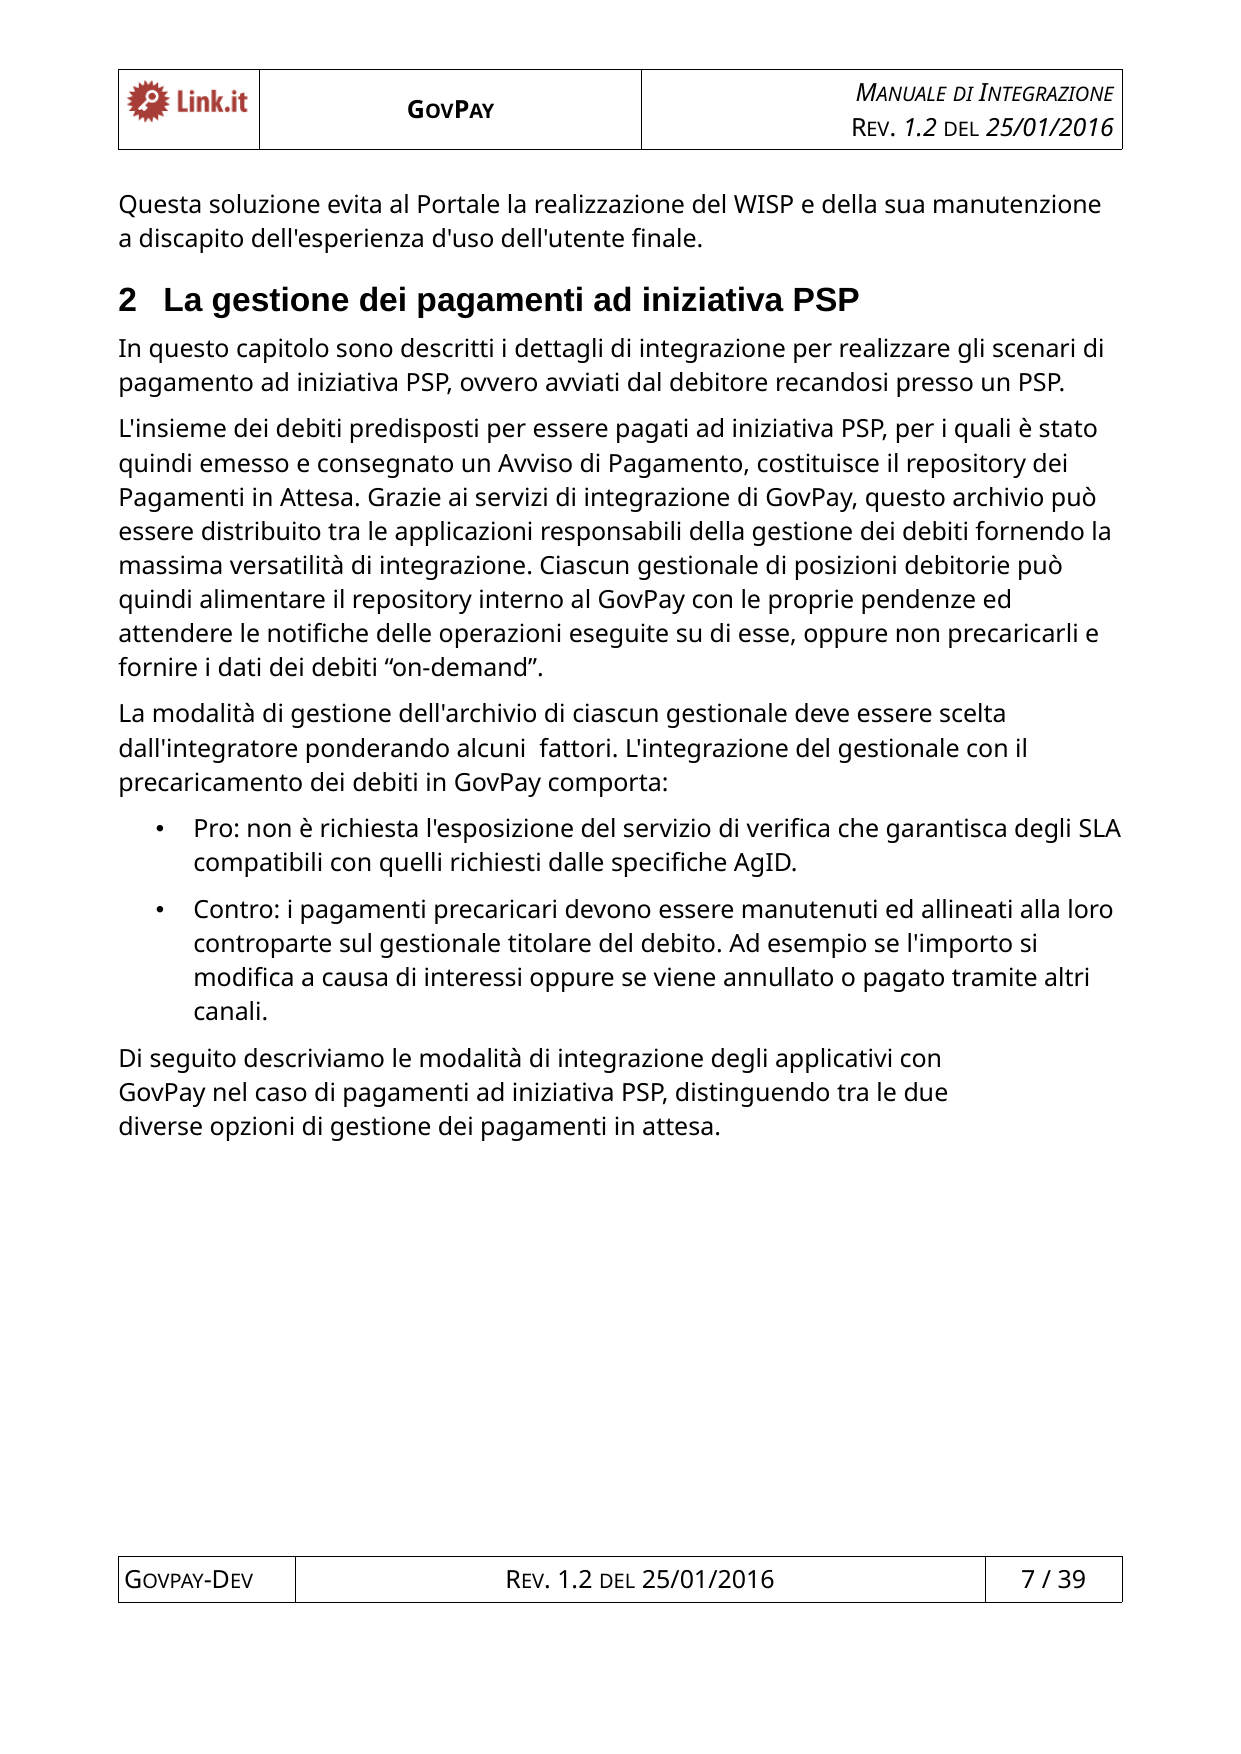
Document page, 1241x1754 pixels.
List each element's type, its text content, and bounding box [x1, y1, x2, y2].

list Pro: non è richiesta l'esposizione del servizio di verifica che garantisca degli SLA compatibili con quelli richiesti dalle specifiche AgID. [156, 811, 1122, 879]
list Contro: i pagamenti precaricari devono essere manutenuti ed allineati alla loro controparte sul gestionale titolare del debito. Ad esempio se l'importo si modifica a causa di interessi oppure se viene annullato o pagato tramite altri canali. [156, 891, 1122, 1028]
subtitle La gestione dei pagamenti ad iniziativa PSP [118, 279, 1122, 318]
text Questa soluzione evita al Portale la realizzazione del WISP e della sua manutenzione a discapito dell'esperienza d'uso dell'utente finale. [118, 186, 1122, 254]
text La modalità di gestione dell'archivio di ciascun gestionale deve essere scelta dall'integratore ponderando alcuni fattori. L'integrazione del gestionale con il precaricamento dei debiti in GovPay comporta: [118, 696, 1122, 798]
picture [123, 75, 254, 128]
text L'insieme dei debiti predisposti per essere pagati ad iniziativa PSP, per i quali è stato quindi emesso e consegnato un Avviso di Pagamento, costituisce il repository dei Pagamenti in Attesa. Grazie ai servizi di integrazione di GovPay, questo archivio può essere distribuito tra le applicazioni responsabili della gestione dei debiti fornendo la massima versatilità di integrazione. Ciascun gestionale di posizioni debitorie può quindi alimentare il repository interno al GovPay con le proprie pendenze ed attendere le notifiche delle operazioni eseguite su di esse, oppure non precaricarli e fornire i dati dei debiti “on-demand”. [118, 411, 1122, 684]
text Di seguito descriviamo le modalità di integrazione degli applicativi con [118, 1040, 1122, 1074]
text diverse opzioni di gestione dei pagamenti in attesa. [118, 1108, 1122, 1142]
text In questo capitolo sono descritti i dettagli di integrazione per realizzare gli scenari di pagamento ad iniziativa PSP, ovvero avviati dal debitore recandosi presso un PSP. [118, 331, 1122, 399]
text GovPay nel caso di pagamenti ad iniziativa PSP, distinguendo tra le due [118, 1074, 1122, 1108]
